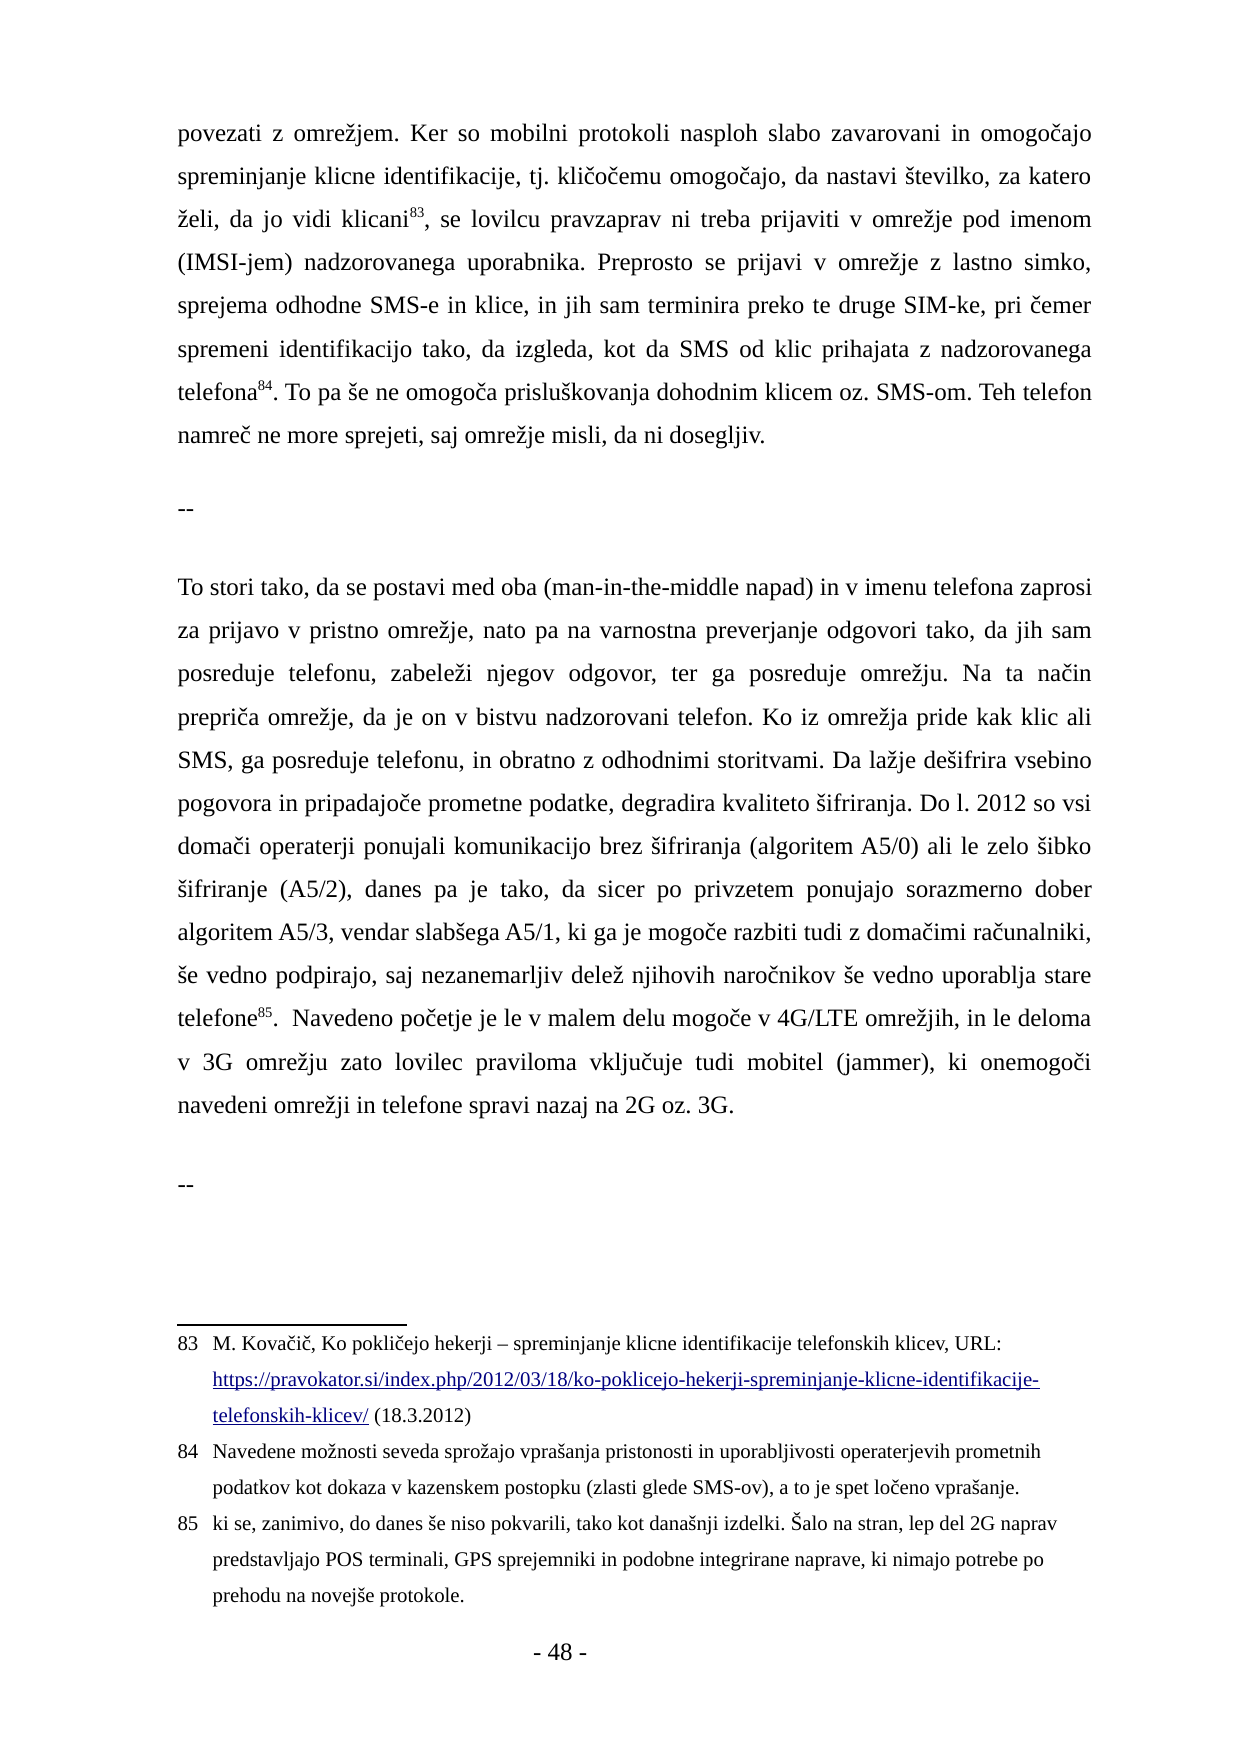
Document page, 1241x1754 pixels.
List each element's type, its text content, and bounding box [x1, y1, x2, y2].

text ki se, zanimivo, do danes še niso pokvarili, tako kot današnji izdelki. Šalo na stran, lep del 2G naprav predstavljajo POS terminali, GPS sprejemniki in podobne integrirane naprave, ki nimajo potrebe po prehodu na novejše protokole. [177, 1511, 1093, 1607]
text povezati z omrežjem. Ker so mobilni protokoli nasploh slabo zavarovani in omogočajo spreminjanje klicne identifikacije, tj. kličočemu omogočajo, da nastavi številko, za katero želi, da jo vidi klicani, se lovilcu pravzaprav ni treba prijaviti v omrežje pod imenom (IMSI-jem) nadzorovanega uporabnika. Preprosto se prijavi v omrežje z lastno simko, sprejema odhodne SMS-e in klice, in jih sam terminira preko te druge SIM-ke, pri čemer spremeni identifikacijo tako, da izgleda, kot da SMS od klic prihajata z nadzorovanega telefona. To pa še ne omogoča prisluškovanja dohodnim klicem oz. SMS-om. Teh telefon namreč ne more sprejeti, saj omrežje misli, da ni dosegljiv. [177, 118, 1093, 449]
text ­-- [177, 1169, 1093, 1197]
text To stori tako, da se postavi med oba (man-in-the-middle napad) in v imenu telefona zaprosi za prijavo v pristno omrežje, nato pa na varnostna preverjanje odgovori tako, da jih sam posreduje telefonu, zabeleži njegov odgovor, ter ga posreduje omrežju. Na ta način prepriča omrežje, da je on v bistvu nadzorovani telefon. Ko iz omrežja pride kak klic ali SMS, ga posreduje telefonu, in obratno z odhodnimi storitvami. Da lažje dešifrira vsebino pogovora in pripadajoče prometne podatke, degradira kvaliteto šifriranja. Do l. 2012 so vsi domači operaterji ponujali komunikacijo brez šifriranja (algoritem A5/0) ali le zelo šibko šifriranje (A5/2), danes pa je tako, da sicer po privzetem ponujajo sorazmerno dober algoritem A5/3, vendar slabšega A5/1, ki ga je mogoče razbiti tudi z domačimi računalniki, še vedno podpirajo, saj nezanemarljiv delež njihovih naročnikov še vedno uporablja stare telefone. Navedeno početje je le v malem delu mogoče v 4G/LTE omrežjih, in le deloma v 3G omrežju zato lovilec praviloma vključuje tudi mobitel (jammer), ki onemogoči navedeni omrežji in telefone spravi nazaj na 2G oz. 3G. [177, 572, 1093, 1118]
text M. Kovačič, Ko pokličejo hekerji – spreminjanje klicne identifikacije telefonskih klicev, URL: https://pravokator.si/index.php/2012/03/18/ko-poklicejo-hekerji-spreminjanje-klicne-identifikacije-telefonskih-klicev/ (18.3.2012) [177, 1331, 1093, 1427]
text -- [177, 493, 1093, 522]
text Navedene možnosti seveda sprožajo vprašanja pristonosti in uporabljivosti operaterjevih prometnih podatkov kot dokaza v kazenskem postopku (zlasti glede SMS-ov), a to je spet ločeno vprašanje. [177, 1439, 1093, 1499]
